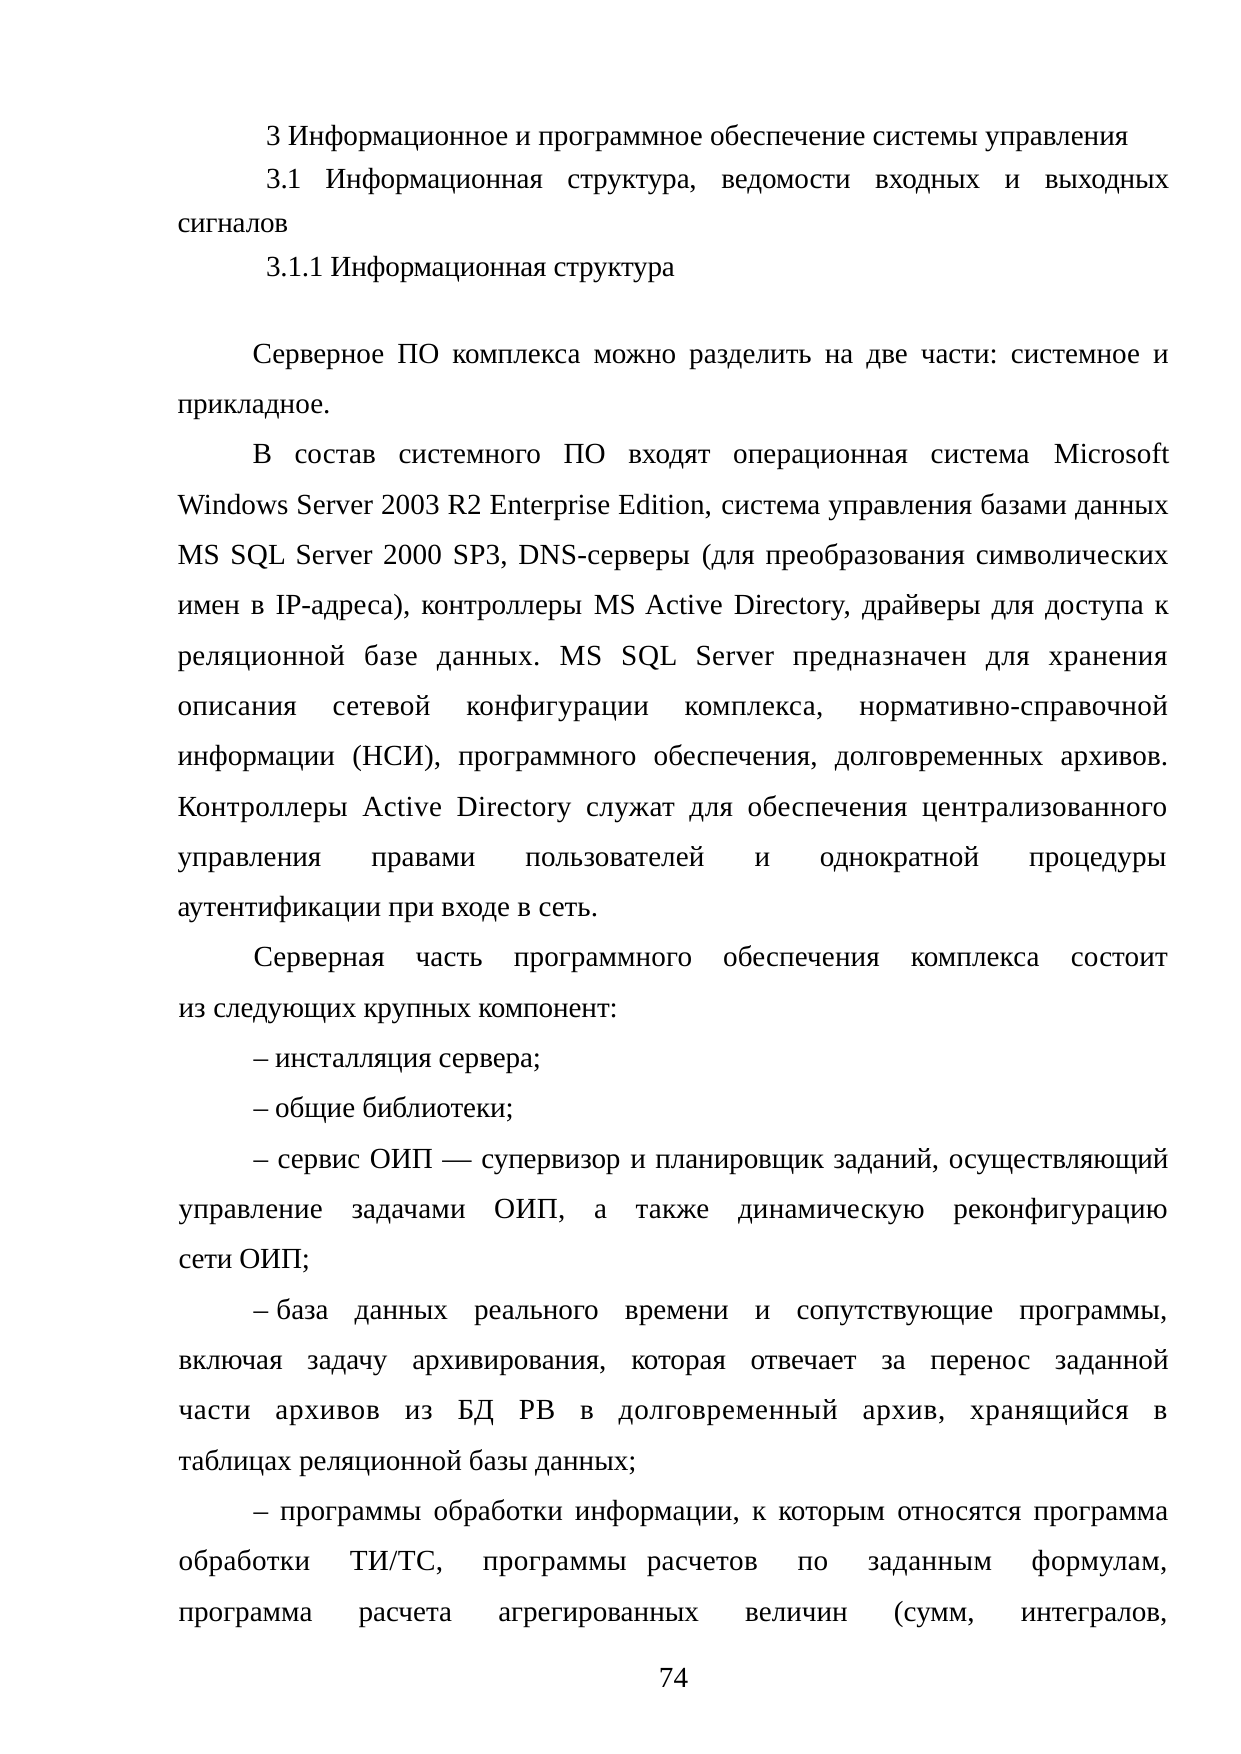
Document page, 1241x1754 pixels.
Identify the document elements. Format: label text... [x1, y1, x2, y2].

text 3.1.1 Информационная структура [177, 249, 1169, 282]
text 3.1 Информационная структура, ведомости входных и выходных сигналов [177, 162, 1169, 239]
text – общие библиотеки; [178, 1091, 1169, 1124]
text – программы обработки информации, к которым относятся программа обработки ТИ/ТС, программы расчетов по заданным формулам, программа расчета агрегированных величин (сумм, интегралов, [178, 1493, 1169, 1627]
text – инсталляция сервера; [178, 1040, 1169, 1074]
text Серверная часть программного обеспечения комплекса состоит из следующих крупных компонент: [178, 939, 1169, 1023]
text В состав системного ПО входят операционная система Microsoft Windows Server 2003 R2 Enterprise Edition, система управления базами данных MS SQL Server 2000 SP3, DNS-серверы (для преобразования символических имен в IP-адреса), контроллеры MS Active Directory, драйверы для доступа к реляционной базе данных. MS SQL Server предназначен для хранения описания сетевой конфигурации комплекса, нормативно-справочной информации (НСИ), программного обеспечения, долговременных архивов. Контроллеры Active Directory служат для обеспечения централизованного управления правами пользователей и однократной процедуры аутентификации при входе в сеть. [177, 436, 1169, 923]
text Серверное ПО комплекса можно разделить на две части: системное и прикладное. [177, 336, 1169, 420]
text – база данных реального времени и сопутствующие программы, включая задачу архивирования, которая отвечает за перенос заданной части архивов из БД РВ в долговременный архив, хранящийся в таблицах реляционной базы данных; [178, 1292, 1169, 1476]
text 3 Информационное и программное обеспечение системы управления [177, 118, 1169, 152]
text – сервис ОИП — супервизор и планировщик заданий, осуществляющий управление задачами ОИП, а также динамическую реконфигурацию сети ОИП; [178, 1141, 1169, 1275]
